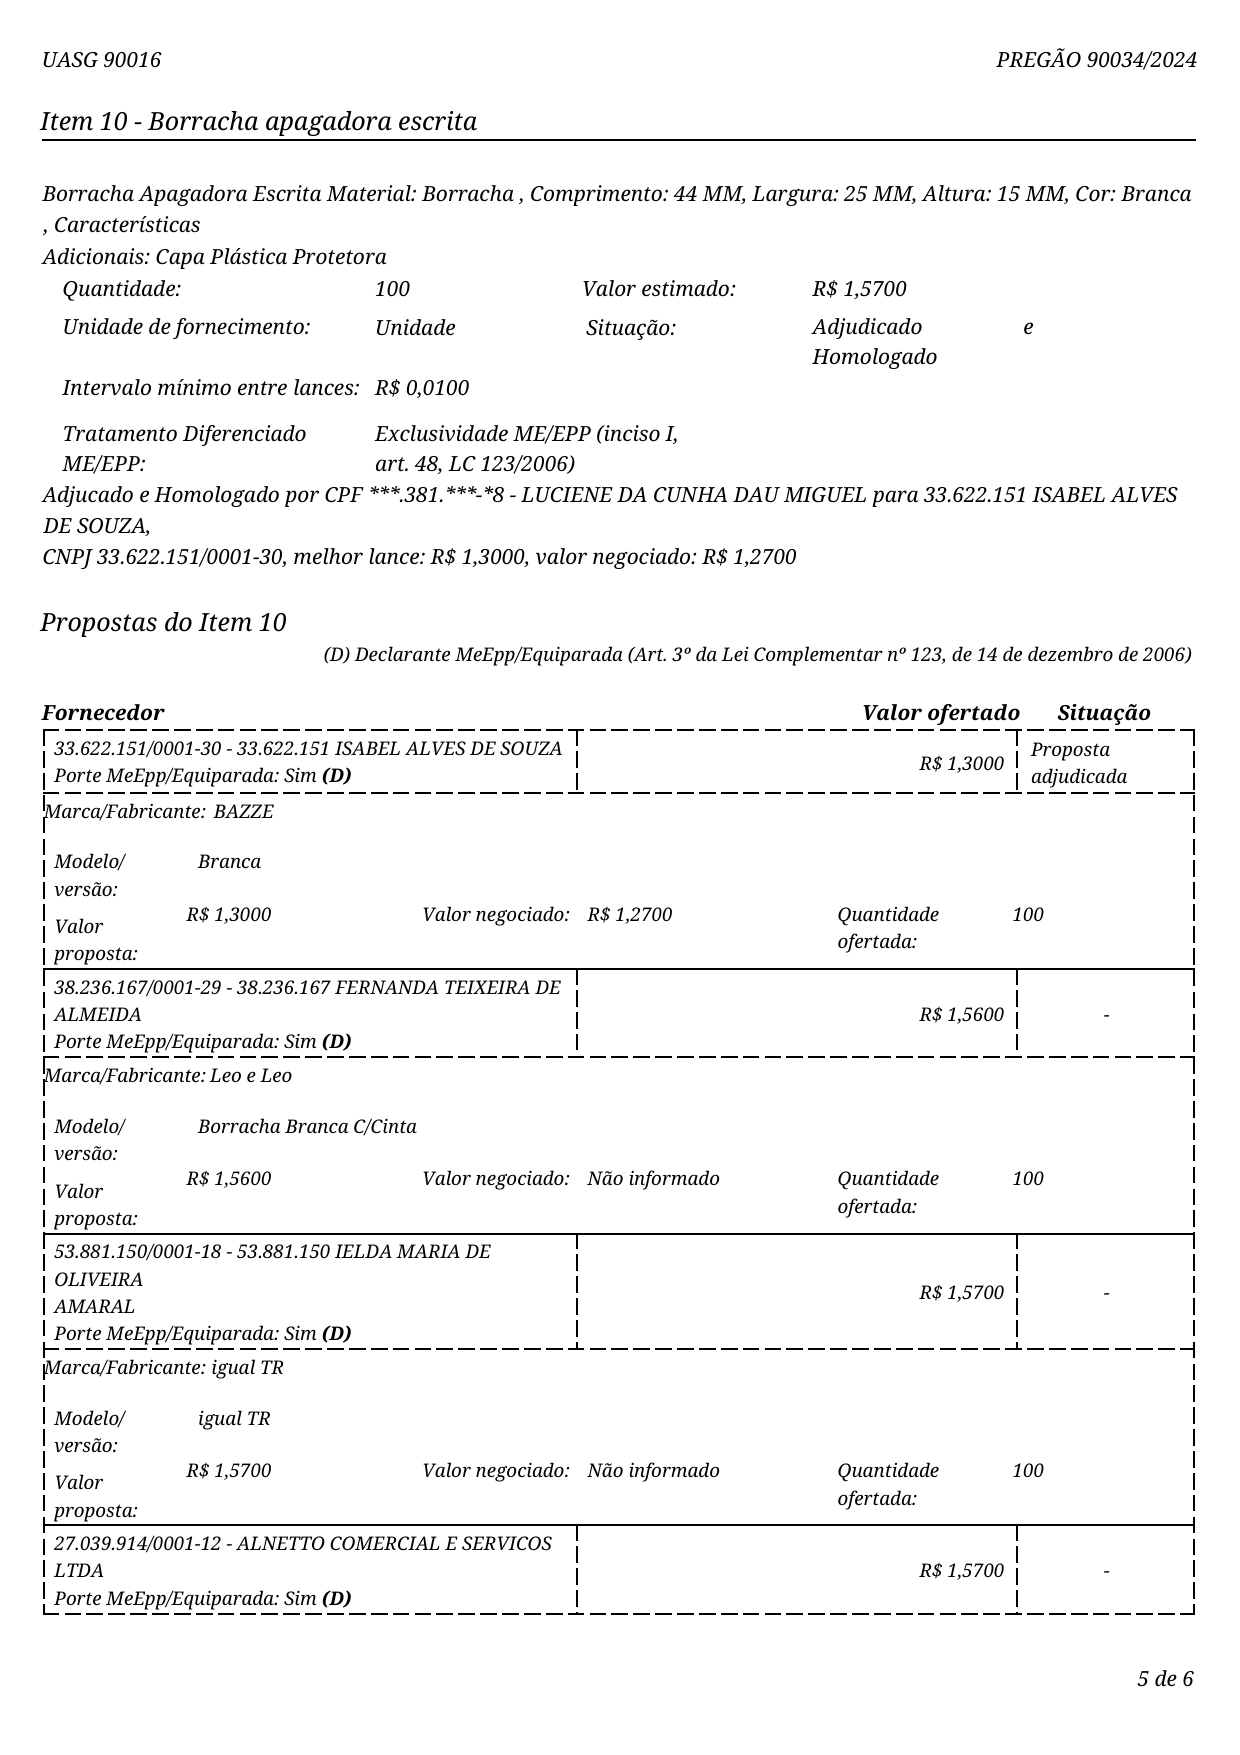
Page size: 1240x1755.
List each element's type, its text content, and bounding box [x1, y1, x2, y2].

table_cell Modelo/versão: Valor proposta: [44, 1401, 186, 1524]
table_cell [838, 1401, 1194, 1451]
table_cell [838, 1056, 1194, 1109]
table_cell [577, 1235, 837, 1348]
table_cell Tratamento Diferenciado ME/EPP: [63, 419, 375, 480]
table_cell Marca/Fabricante: BAZZE [44, 792, 577, 844]
table_cell R$ 1,2700 [577, 895, 837, 968]
table_cell Modelo/versão: Valor proposta: [44, 844, 186, 968]
table_cell [577, 1109, 837, 1159]
table_header 100 Valor estimado: Unidade Situação: [375, 274, 812, 373]
table_header Proposta adjudicada [1017, 729, 1194, 792]
text Adjucado e Homologado por CPF ***.381.***-*8 - LUCIENE DA CUNHA DAU MIGUEL para 33.622.151 ISABEL ALVES DE SOUZA, [42, 480, 1200, 539]
table_cell 38.236.167/0001-29 - 38.236.167 FERNANDA TEIXEIRA DE ALMEIDA Porte MeEpp/Equiparada: Sim (D) [44, 970, 577, 1056]
table_cell Quantidade ofertada: [838, 1160, 1002, 1232]
table_cell Quantidade ofertada: [838, 895, 1002, 968]
table_cell [577, 1348, 837, 1401]
table_cell [838, 792, 1194, 844]
table_cell [813, 373, 1036, 419]
table_cell [577, 1401, 837, 1451]
table_cell [577, 1526, 837, 1612]
text (D) Declarante MeEpp/Equiparada (Art. 3º da Lei Complementar nº 123, de 14 de dezembro de 2006) [42, 641, 1194, 667]
table_header Quantidade: Unidade de fornecimento: [63, 274, 375, 373]
table_cell R$ 1,5600 Valor negociado: [186, 1160, 577, 1232]
table_cell Modelo/versão: Valor proposta: [44, 1109, 186, 1232]
table_cell [838, 1348, 1194, 1401]
table_cell [577, 970, 837, 1056]
table_header R$ 1,5700 Adjudicado e Homologado [813, 274, 1036, 373]
table_cell Não informado [577, 1160, 837, 1232]
table_cell 27.039.914/0001-12 - ALNETTO COMERCIAL E SERVICOS LTDA Porte MeEpp/Equiparada: Sim (D) [44, 1526, 577, 1612]
table_cell [577, 844, 837, 895]
table_cell Quantidade ofertada: [838, 1451, 1002, 1524]
table_cell - [1017, 1235, 1194, 1348]
table_cell Branca [186, 844, 577, 895]
text Item 10 - Borracha apagadora escrita [40, 104, 1200, 138]
table_header 33.622.151/0001-30 - 33.622.151 ISABEL ALVES DE SOUZA Porte MeEpp/Equiparada: Sim (D) [44, 729, 577, 792]
table_cell R$ 1,5700 [838, 1235, 1017, 1348]
table_cell 53.881.150/0001-18 - 53.881.150 IELDA MARIA DE OLIVEIRA AMARAL Porte MeEpp/Equiparada: Sim (D) [44, 1235, 577, 1348]
table_cell [577, 1056, 837, 1109]
table_cell 100 [1002, 1160, 1194, 1232]
table_cell [577, 792, 837, 844]
table_cell [838, 1109, 1194, 1159]
table_cell R$ 1,5700 Valor negociado: [186, 1451, 577, 1524]
table_cell Marca/Fabricante: igual TR [44, 1348, 577, 1401]
text CNPJ 33.622.151/0001-30, melhor lance: R$ 1,3000, valor negociado: R$ 1,2700 [42, 542, 1200, 571]
table_cell Intervalo mínimo entre lances: [63, 373, 375, 419]
text Borracha Apagadora Escrita Material: Borracha , Comprimento: 44 MM, Largura: 25 MM, Altura: 15 MM, Cor: Branca , Características [42, 179, 1200, 239]
text Propostas do Item 10 [40, 605, 1200, 639]
table_cell Borracha Branca C/Cinta [186, 1109, 577, 1159]
text Fornecedor Valor ofertado Situação [42, 698, 1200, 727]
table_cell Não informado [577, 1451, 837, 1524]
table_cell [813, 419, 1036, 480]
table_cell - [1017, 1526, 1194, 1612]
table_cell R$ 1,5700 [838, 1526, 1017, 1612]
table_cell R$ 1,5600 [838, 970, 1017, 1056]
table_header [577, 729, 837, 792]
table_cell Exclusividade ME/EPP (inciso I, art. 48, LC 123/2006) [375, 419, 812, 480]
table_cell 100 [1002, 895, 1194, 968]
table_cell R$ 1,3000 Valor negociado: [186, 895, 577, 968]
table_cell [838, 844, 1194, 895]
table_cell Marca/Fabricante: Leo e Leo [44, 1056, 577, 1109]
table_cell R$ 0,0100 [375, 373, 812, 419]
table_cell 100 [1002, 1451, 1194, 1524]
table_header R$ 1,3000 [838, 729, 1017, 792]
text Adicionais: Capa Plástica Protetora [42, 242, 1200, 271]
table_cell igual TR [186, 1401, 577, 1451]
table_cell - [1017, 970, 1194, 1056]
